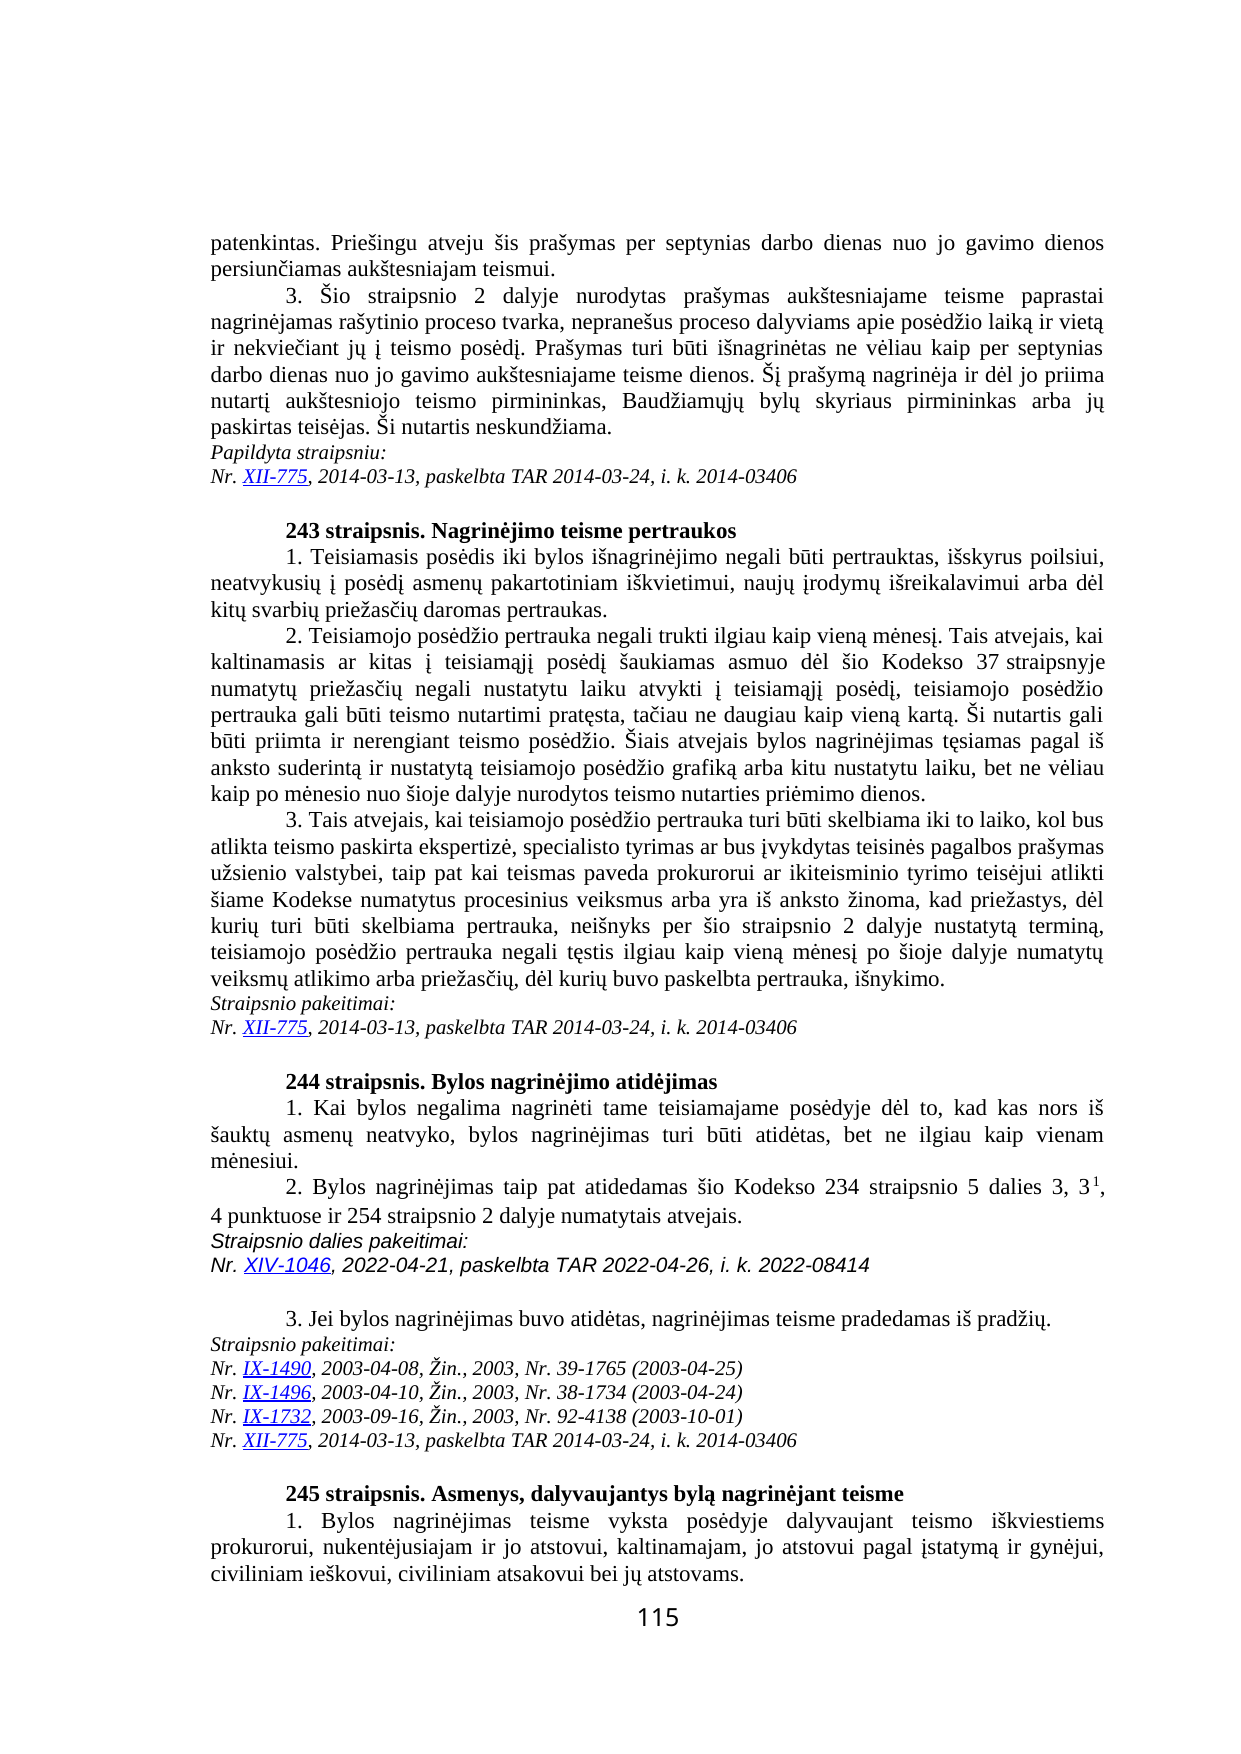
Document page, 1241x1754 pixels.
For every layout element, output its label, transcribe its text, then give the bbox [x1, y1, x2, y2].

text Nr. XIV-1046, 2022-04-21, paskelbta TAR 2022-04-26, i. k. 2022-08414 [210, 1252, 1105, 1276]
text Nr. XII-775, 2014-03-13, paskelbta TAR 2014-03-24, i. k. 2014-03406 [210, 464, 1105, 488]
text 245 straipsnis. Asmenys, dalyvaujantys bylą nagrinėjant teisme [210, 1481, 1105, 1507]
text 3. Tais atvejais, kai teisiamojo posėdžio pertrauka turi būti skelbiama iki to laiko, kol bus atlikta teismo paskirta ekspertizė, specialisto tyrimas ar bus įvykdytas teisinės pagalbos prašymas užsienio valstybei, taip pat kai teismas paveda prokurorui ar ikiteisminio tyrimo teisėjui atlikti šiame Kodekse numatytus procesinius veiksmus arba yra iš anksto žinoma, kad priežastys, dėl kurių turi būti skelbiama pertrauka, neišnyks per šio straipsnio 2 dalyje nustatytą terminą, teisiamojo posėdžio pertrauka negali tęstis ilgiau kaip vieną mėnesį po šioje dalyje numatytų veiksmų atlikimo arba priežasčių, dėl kurių buvo paskelbta pertrauka, išnykimo. [210, 807, 1105, 991]
text Nr. IX-1490, 2003-04-08, Žin., 2003, Nr. 39-1765 (2003-04-25) [210, 1356, 1105, 1379]
text 2. Teisiamojo posėdžio pertrauka negali trukti ilgiau kaip vieną mėnesį. Tais atvejais, kai kaltinamasis ar kitas į teisiamąjį posėdį šaukiamas asmuo dėl šio Kodekso 37 straipsnyje numatytų priežasčių negali nustatytu laiku atvykti į teisiamąjį posėdį, teisiamojo posėdžio pertrauka gali būti teismo nutartimi pratęsta, tačiau ne daugiau kaip vieną kartą. Ši nutartis gali būti priimta ir nerengiant teismo posėdžio. Šiais atvejais bylos nagrinėjimas tęsiamas pagal iš anksto suderintą ir nustatytą teisiamojo posėdžio grafiką arba kitu nustatytu laiku, bet ne vėliau kaip po mėnesio nuo šioje dalyje nurodytos teismo nutarties priėmimo dienos. [210, 622, 1105, 807]
text 244 straipsnis. Bylos nagrinėjimo atidėjimas [210, 1068, 1105, 1094]
text 1. Teisiamasis posėdis iki bylos išnagrinėjimo negali būti pertrauktas, išskyrus poilsiui, neatvykusių į posėdį asmenų pakartotiniam iškvietimui, naujų įrodymų išreikalavimui arba dėl kitų svarbių priežasčių daromas pertraukas. [210, 543, 1105, 622]
text Straipsnio dalies pakeitimai: [210, 1228, 1105, 1252]
text Papildyta straipsniu: [210, 440, 1105, 464]
text 1. Kai bylos negalima nagrinėti tame teisiamajame posėdyje dėl to, kad kas nors iš šauktų asmenų neatvyko, bylos nagrinėjimas turi būti atidėtas, bet ne ilgiau kaip vienam mėnesiui. [210, 1094, 1105, 1173]
text Straipsnio pakeitimai: [210, 991, 1105, 1015]
text Nr. IX-1496, 2003-04-10, Žin., 2003, Nr. 38-1734 (2003-04-24) [210, 1379, 1105, 1404]
text 3. Jei bylos nagrinėjimas buvo atidėtas, nagrinėjimas teisme pradedamas iš pradžių. [210, 1305, 1105, 1331]
text 2. Bylos nagrinėjimas taip pat atidedamas šio Kodekso 234 straipsnio 5 dalies 3, 31, 4 punktuose ir 254 straipsnio 2 dalyje numatytais atvejais. [210, 1173, 1105, 1228]
text patenkintas. Priešingu atveju šis prašymas per septynias darbo dienas nuo jo gavimo dienos persiunčiamas aukštesniajam teismui. [210, 229, 1105, 282]
text Nr. XII-775, 2014-03-13, paskelbta TAR 2014-03-24, i. k. 2014-03406 [210, 1015, 1105, 1039]
text Straipsnio pakeitimai: [210, 1331, 1105, 1356]
text Nr. XII-775, 2014-03-13, paskelbta TAR 2014-03-24, i. k. 2014-03406 [210, 1428, 1105, 1452]
text Nr. IX-1732, 2003-09-16, Žin., 2003, Nr. 92-4138 (2003-10-01) [210, 1404, 1105, 1428]
text 3. Šio straipsnio 2 dalyje nurodytas prašymas aukštesniajame teisme paprastai nagrinėjamas rašytinio proceso tvarka, nepranešus proceso dalyviams apie posėdžio laiką ir vietą ir nekviečiant jų į teismo posėdį. Prašymas turi būti išnagrinėtas ne vėliau kaip per septynias darbo dienas nuo jo gavimo aukštesniajame teisme dienos. Šį prašymą nagrinėja ir dėl jo priima nutartį aukštesniojo teismo pirmininkas, Baudžiamųjų bylų skyriaus pirmininkas arba jų paskirtas teisėjas. Ši nutartis neskundžiama. [210, 282, 1105, 440]
text 1. Bylos nagrinėjimas teisme vyksta posėdyje dalyvaujant teismo iškviestiems prokurorui, nukentėjusiajam ir jo atstovui, kaltinamajam, jo atstovui pagal įstatymą ir gynėjui, civiliniam ieškovui, civiliniam atsakovui bei jų atstovams. [210, 1507, 1105, 1586]
text 243 straipsnis. Nagrinėjimo teisme pertraukos [210, 517, 1105, 543]
